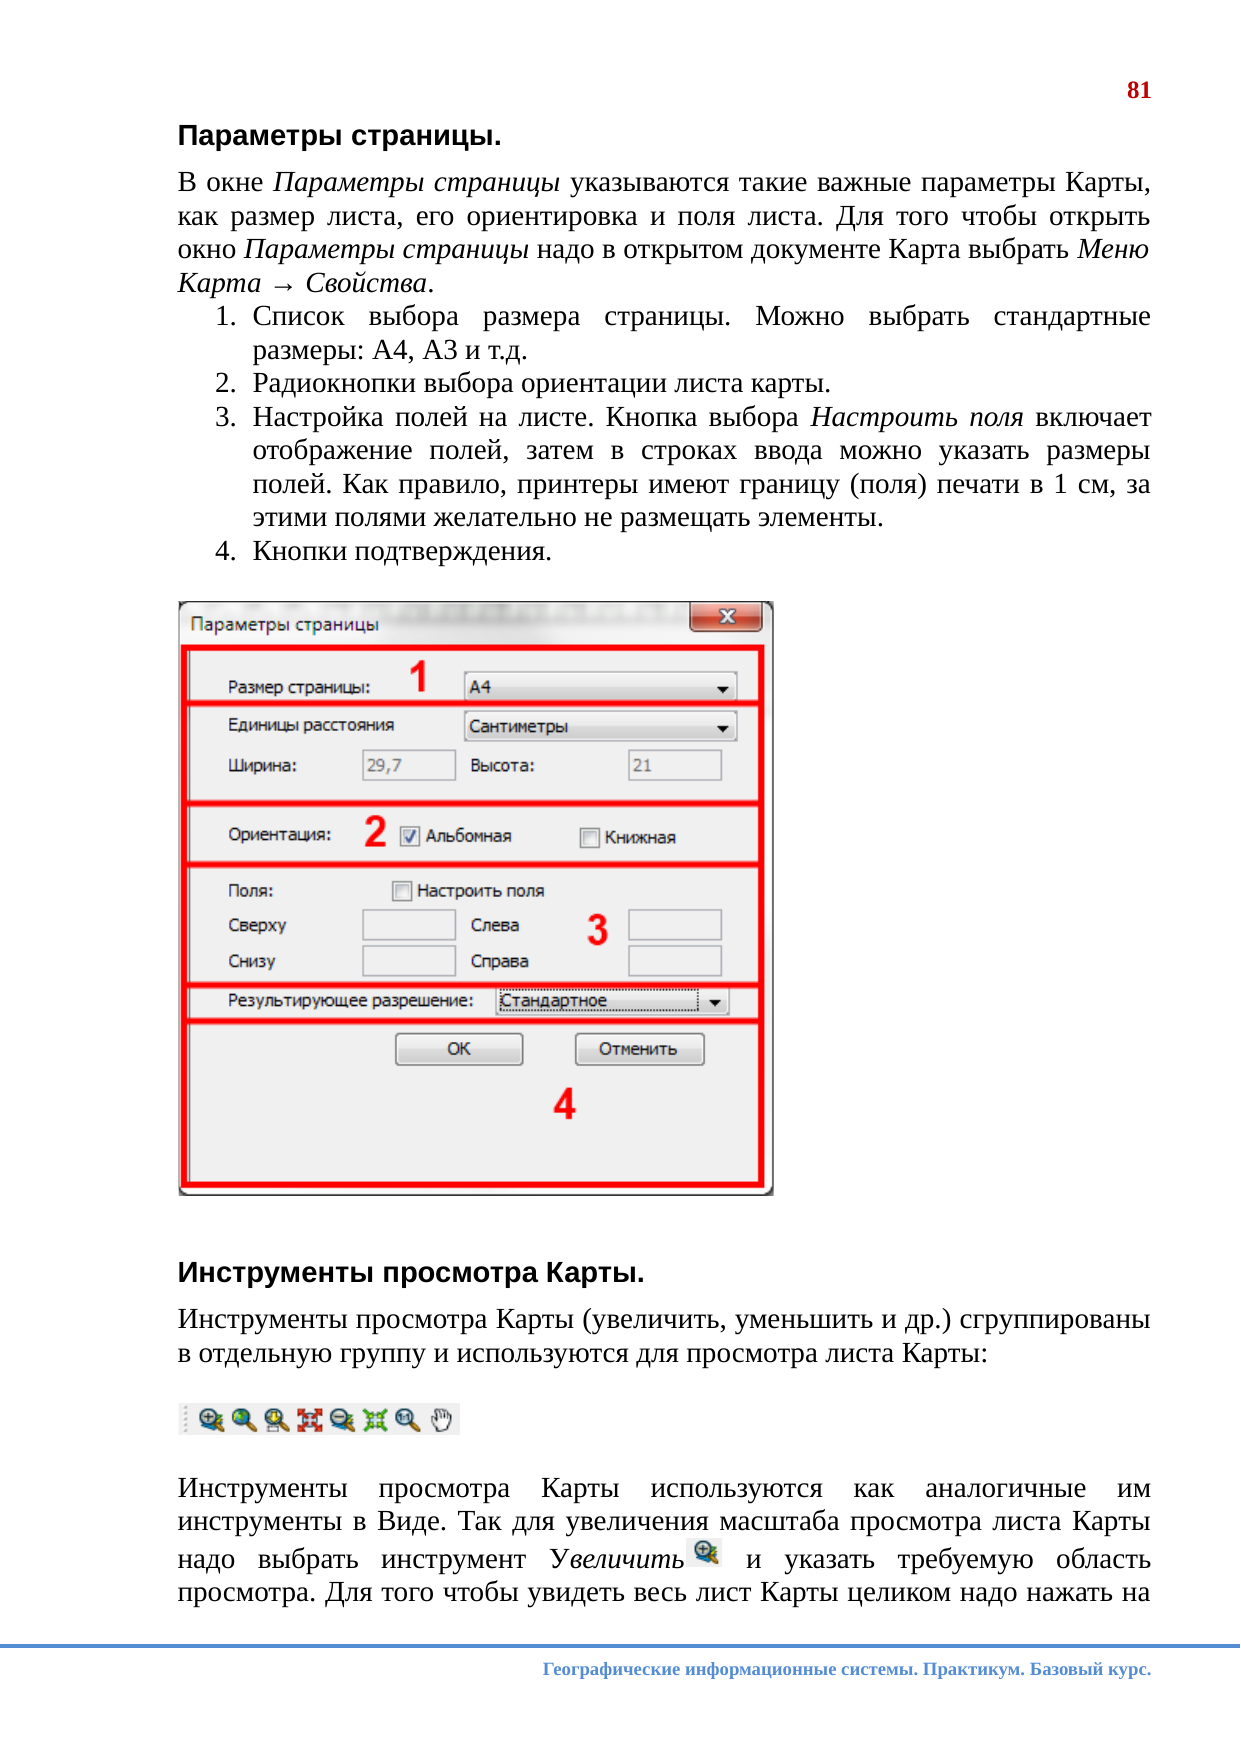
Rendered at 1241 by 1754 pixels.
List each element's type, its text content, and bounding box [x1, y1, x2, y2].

text В окне Параметры страницы указываются такие важные параметры Карты, как размер листа, его ориентировка и поля листа. Для того чтобы открыть окно Параметры страницы надо в открытом документе Карта выбрать Меню Карта → Свойства. [177, 164, 1152, 298]
subtitle Инструменты просмотра Карты. [177, 1255, 1152, 1289]
text Инструменты просмотра Карты (увеличить, уменьшить и др.) сгруппированы в отдельную группу и используются для просмотра листа Карты: [177, 1301, 1152, 1368]
list Кнопки подтверждения. [215, 533, 1152, 567]
list Радиокнопки выбора ориентации листа карты. [215, 365, 1152, 399]
list Список выбора размера страницы. Можно выбрать стандартные размеры: A4, A3 и т.д. [215, 298, 1152, 365]
text Инструменты просмотра Карты используются как аналогичные им инструменты в Виде. Так для увеличения масштаба просмотра листа Карты надо выбрать инструмент Увеличить и указать требуемую область просмотра. Для того чтобы увидеть весь лист Карты целиком надо нажать на [177, 1470, 1152, 1608]
list Настройка полей на листе. Кнопка выбора Настроить поля включает отображение полей, затем в строках ввода можно указать размеры полей. Как правило, принтеры имеют границу (поля) печати в 1 см, за этими полями желательно не размещать элементы. [215, 399, 1152, 533]
picture [178, 601, 774, 1196]
subtitle Параметры страницы. [177, 118, 1152, 152]
picture [686, 1538, 723, 1567]
picture [178, 1403, 460, 1435]
